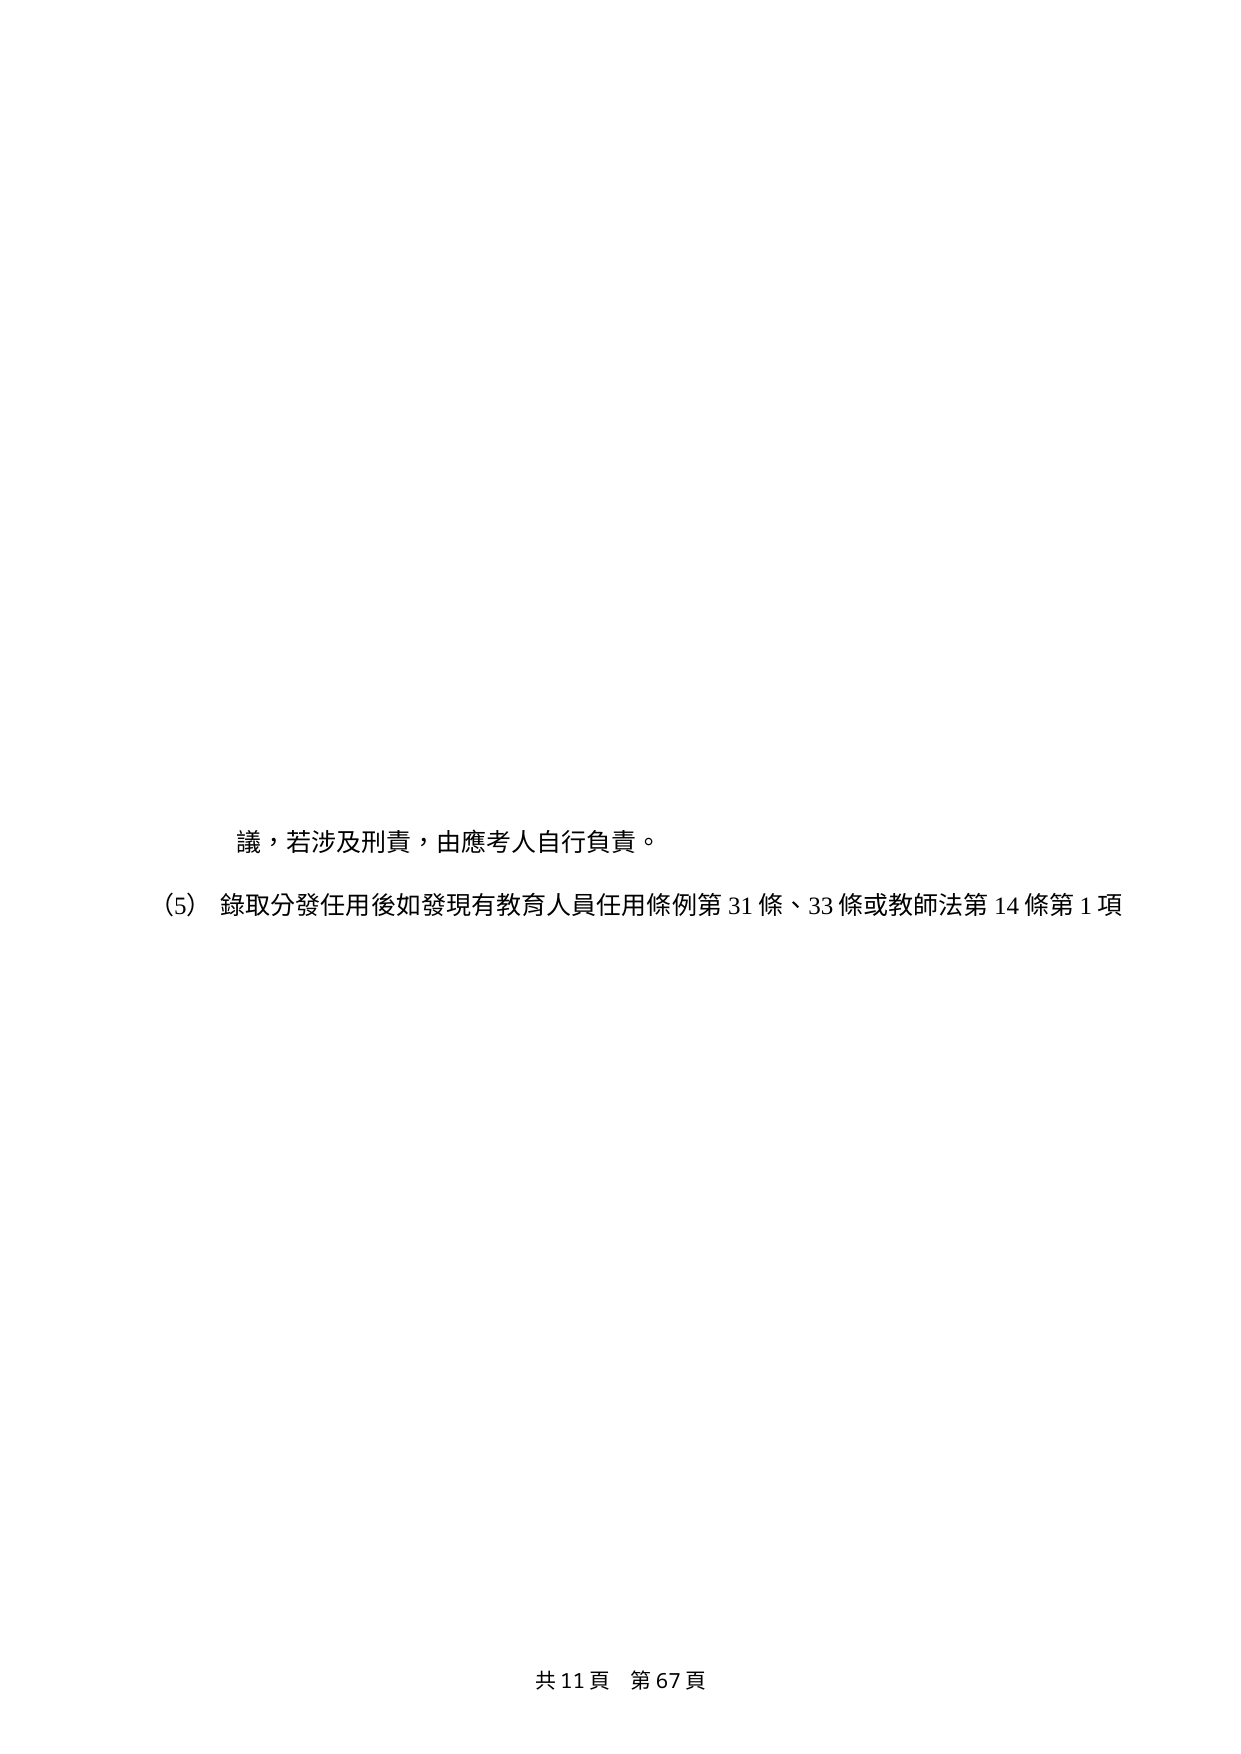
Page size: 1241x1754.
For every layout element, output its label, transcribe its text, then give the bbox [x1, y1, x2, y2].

list 錄取分發任用後如發現有教育人員任用條例第31條、33條或教師法第14條第1項 [149, 862, 1122, 924]
list 議，若涉及刑責，由應考人自行負責。 [149, 799, 1122, 862]
